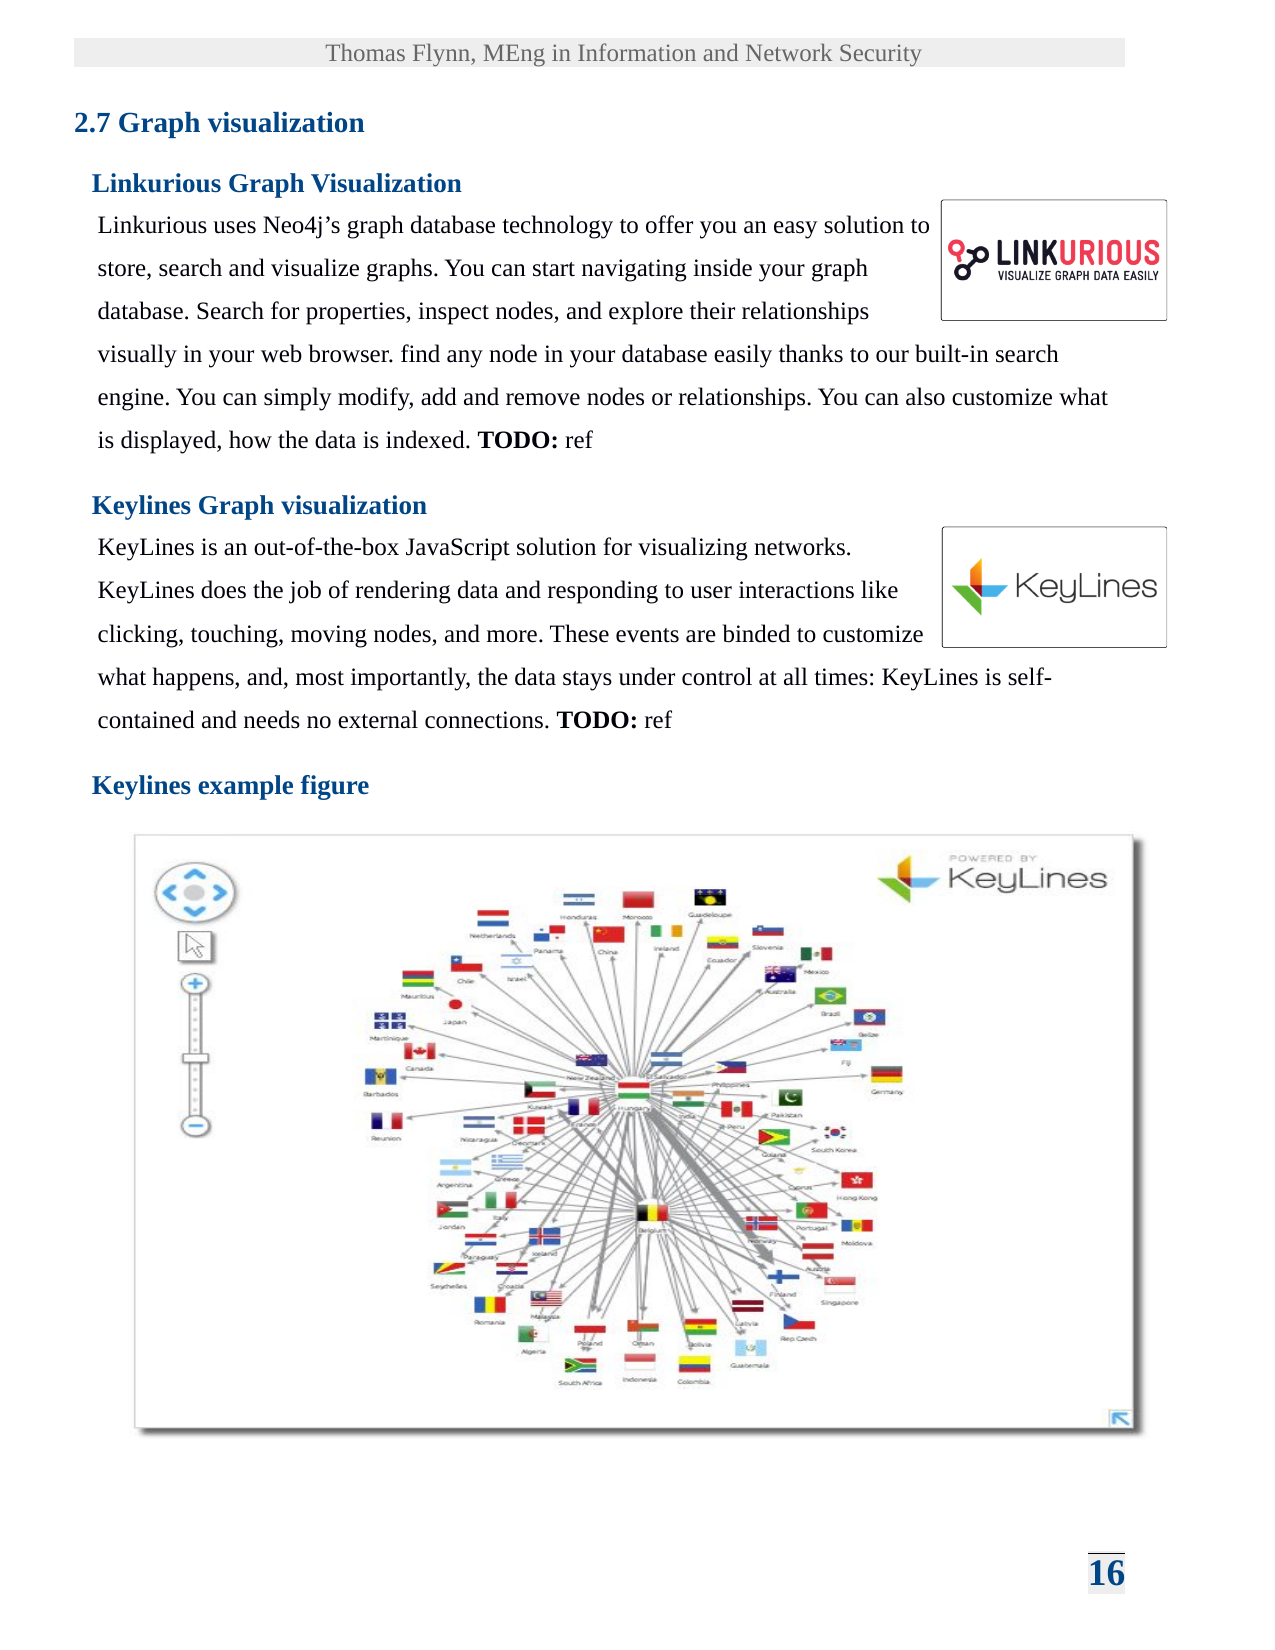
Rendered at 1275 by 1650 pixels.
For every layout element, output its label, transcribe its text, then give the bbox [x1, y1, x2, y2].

subtitle Keylines example figure [92, 769, 1125, 800]
subtitle 2.7 Graph visualization [74, 105, 1125, 138]
subtitle Linkurious Graph Visualization [92, 167, 1125, 198]
text Linkurious uses Neo4j’s graph database technology to offer you an easy solution to store, search and visualize graphs. You can start navigating inside your graph database. Search for properties, inspect nodes, and explore their relationships visually in your web browser. find any node in your database easily thanks to our built-in search engine. You can simply modify, add and remove nodes or relationships. You can also customize what is displayed, how the data is indexed. TODO: ref [97, 210, 1125, 454]
subtitle Keylines Graph visualization [92, 489, 1125, 521]
text KeyLines is an out-of-the-box JavaScript solution for visualizing networks. KeyLines does the job of rendering data and responding to user interactions like clicking, touching, moving nodes, and more. These events are binded to customize what happens, and, most importantly, the data stays under control at all times: KeyLines is self-contained and needs no external connections. TODO: ref [97, 532, 1125, 734]
picture [940, 526, 1168, 649]
picture [128, 831, 1151, 1440]
picture [939, 198, 1168, 322]
